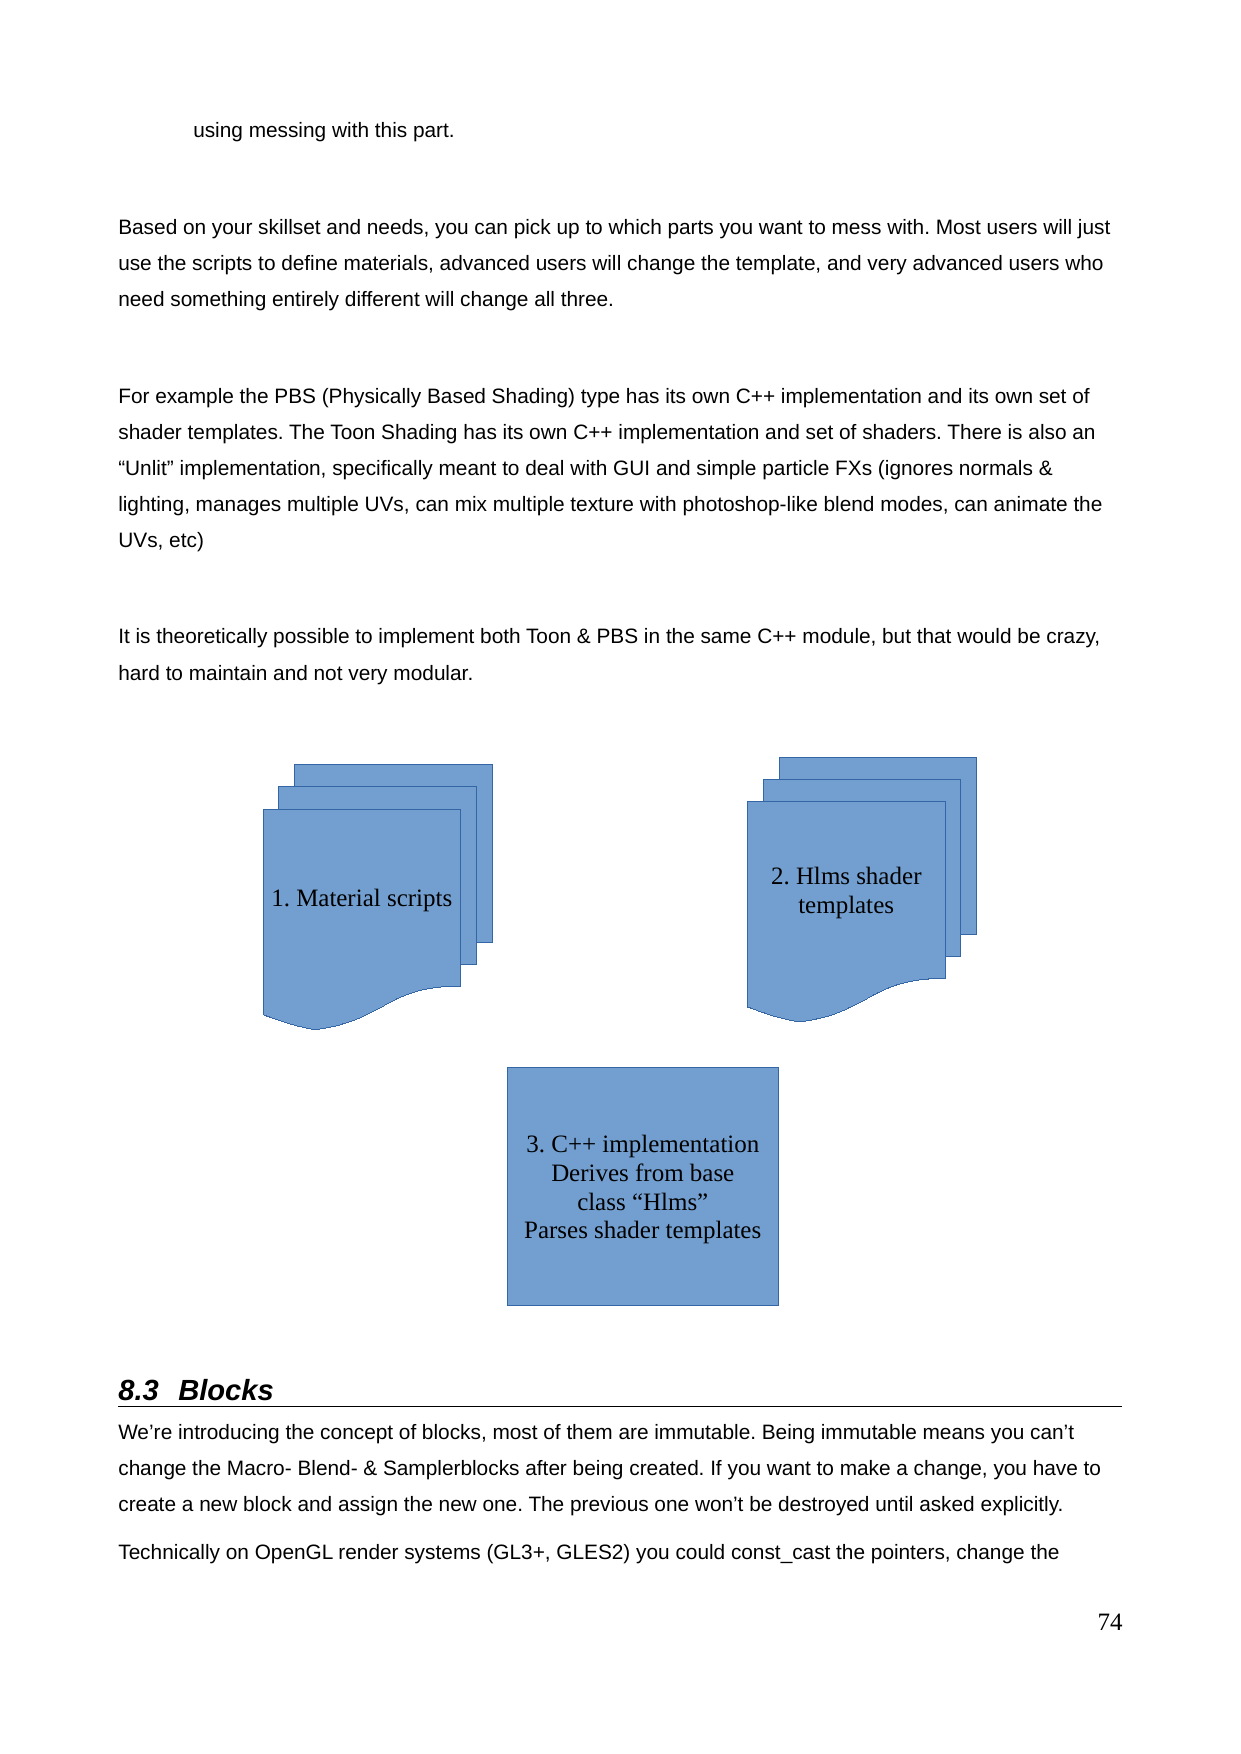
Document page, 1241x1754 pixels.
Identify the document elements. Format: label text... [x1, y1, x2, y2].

subtitle Blocks [118, 1373, 1122, 1406]
text It is theoretically possible to implement both Toon & PBS in the same C++ module, but that would be crazy, hard to maintain and not very modular. [118, 624, 1122, 684]
list using messing with this part. [156, 118, 1122, 142]
text Based on your skillset and needs, you can pick up to which parts you want to mess with. Most users will just use the scripts to define materials, advanced users will change the template, and very advanced users who need something entirely different will change all three. [118, 215, 1122, 311]
text We’re introducing the concept of blocks, most of them are immutable. Being immutable means you can’t change the Macro- Blend- & Samplerblocks after being created. If you want to make a change, you have to create a new block and assign the new one. The previous one won’t be destroyed until asked explicitly. [118, 1420, 1122, 1516]
text Technically on OpenGL render systems (GL3+, GLES2) you could const_cast the pointers, change the [118, 1540, 1122, 1564]
text For example the PBS (Physically Based Shading) type has its own C++ implementation and its own set of shader templates. The Toon Shading has its own C++ implementation and set of shaders. There is also an “Unlit” implementation, specifically meant to deal with GUI and simple particle FXs (ignores normals & lighting, manages multiple UVs, can mix multiple texture with photoshop-like blend modes, can animate the UVs, etc) [118, 384, 1122, 551]
